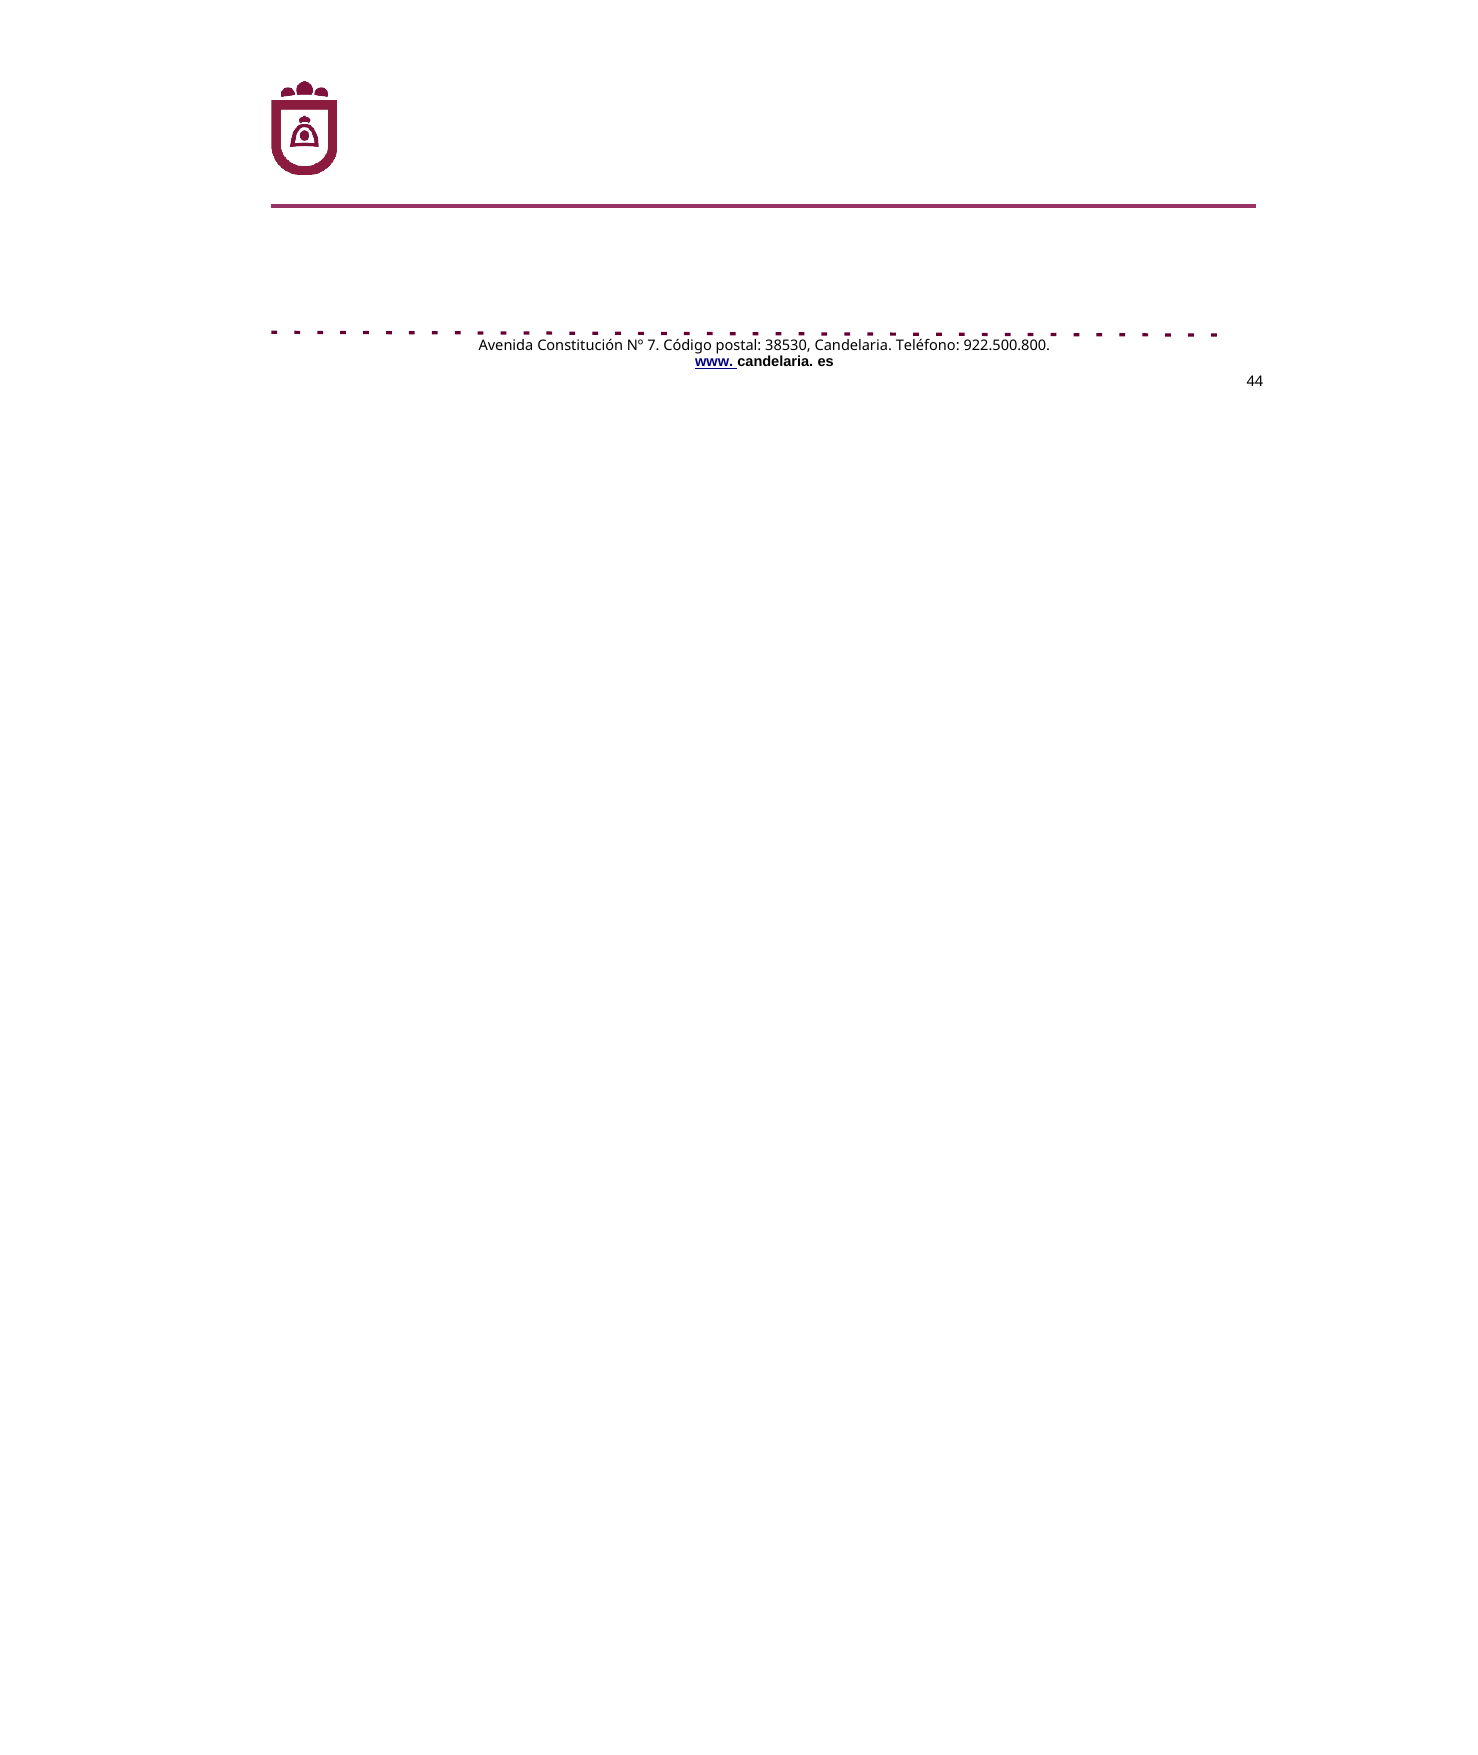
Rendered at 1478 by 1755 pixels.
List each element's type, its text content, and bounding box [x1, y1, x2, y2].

text www. candelaria. es [147, 353, 1382, 370]
text Avenida Constitución Nº 7. Código postal: 38530, Candelaria. Teléfono: 922.500.800. [147, 331, 1382, 353]
text 44 [37, 371, 1263, 391]
